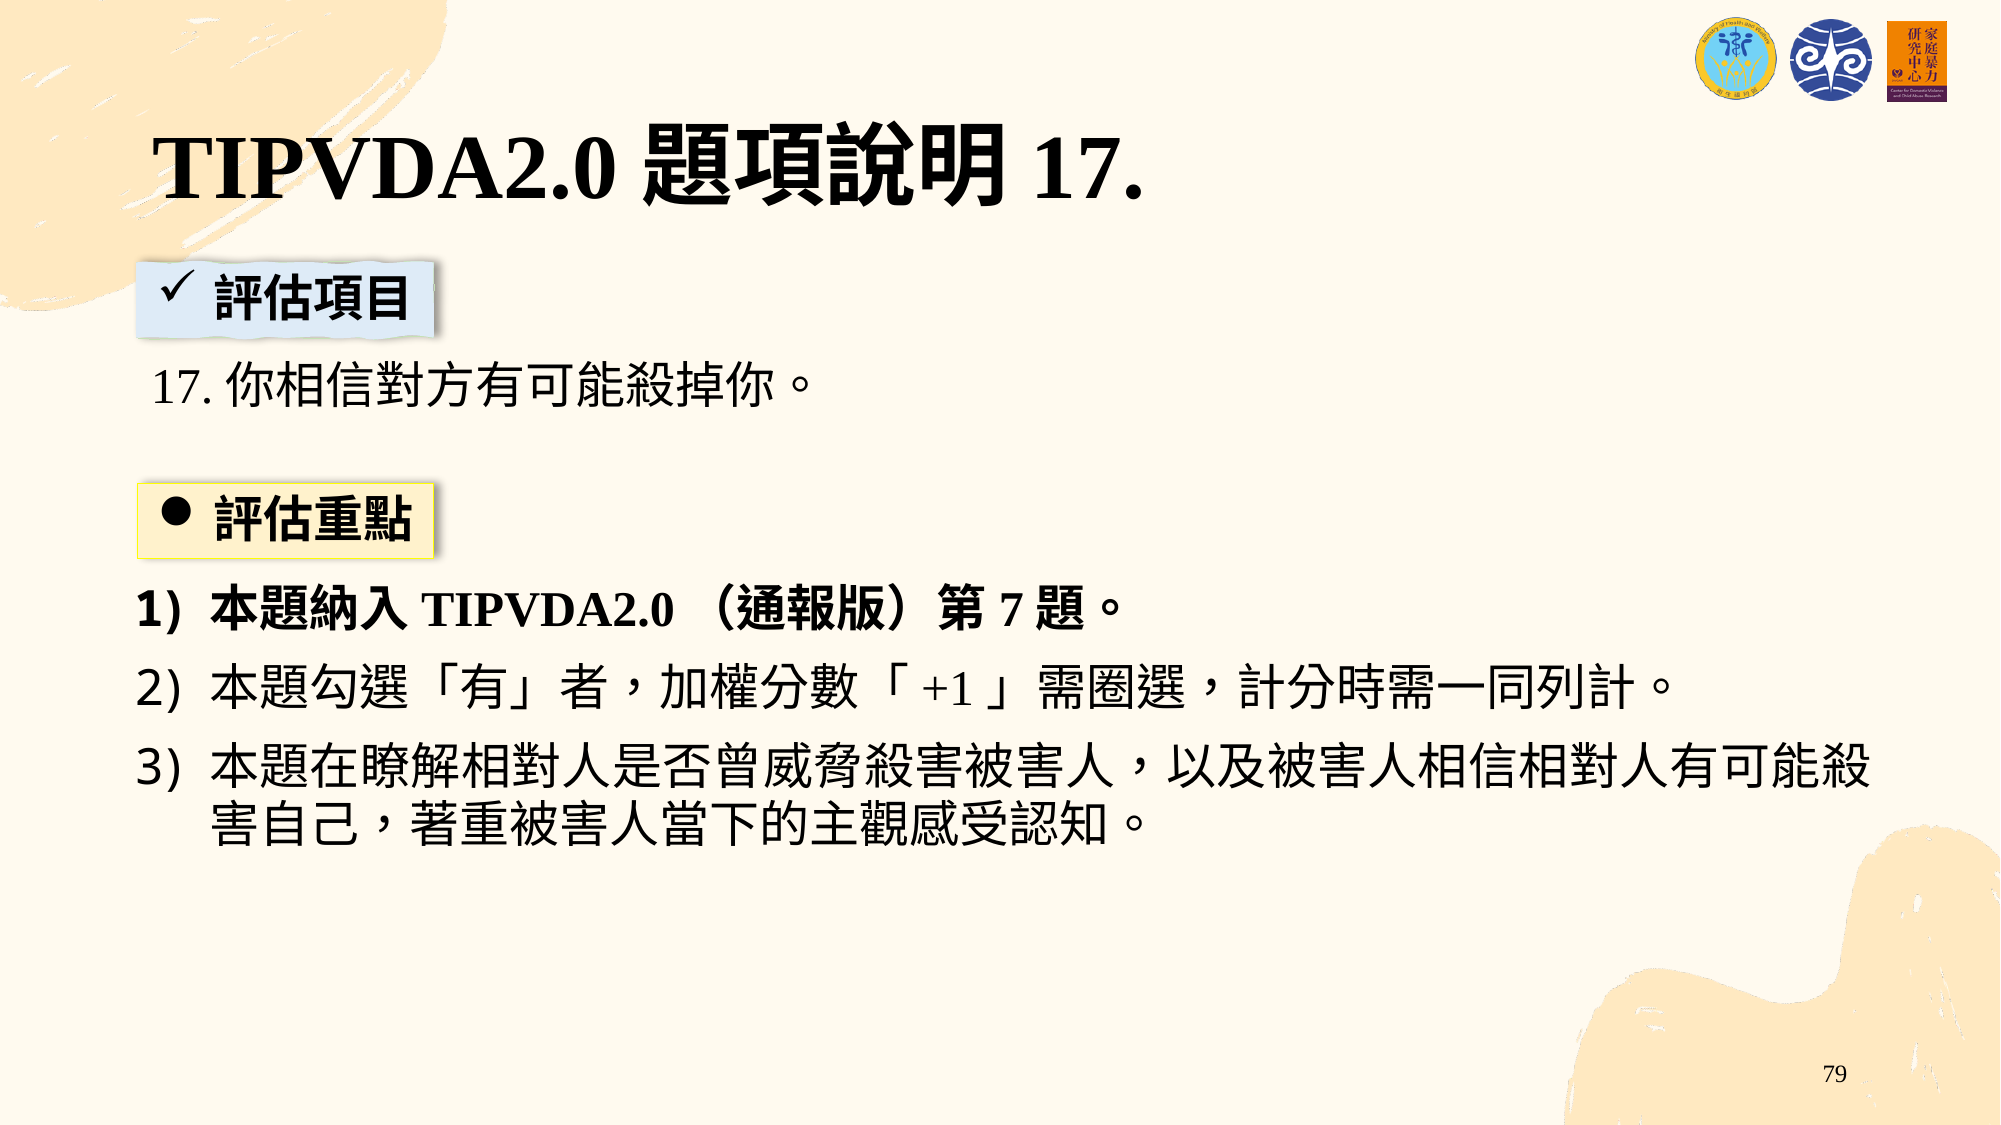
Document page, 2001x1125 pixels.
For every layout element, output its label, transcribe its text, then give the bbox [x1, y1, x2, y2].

picture [1462, 799, 2001, 1125]
text_box 評估項目 [135, 260, 434, 340]
text_box 本題納入TIPVDA2.0（通報版）第7題。 本題勾選「有」者，加權分數「+1」需圈選，計分時需一同列計。 本題在瞭解相對人是否曾威脅殺害被害人，以及被害人相信相對人有可能殺害自己，著重被害人當下的主觀感受認知。 [119, 570, 1886, 642]
picture [1695, 17, 1947, 102]
text_box 17.你相信對方有可能殺掉你。 [136, 353, 1906, 493]
picture [0, 0, 485, 355]
list 評估重點 [137, 493, 434, 559]
title TIPVDA2.0題項說明17. [137, 59, 1863, 278]
